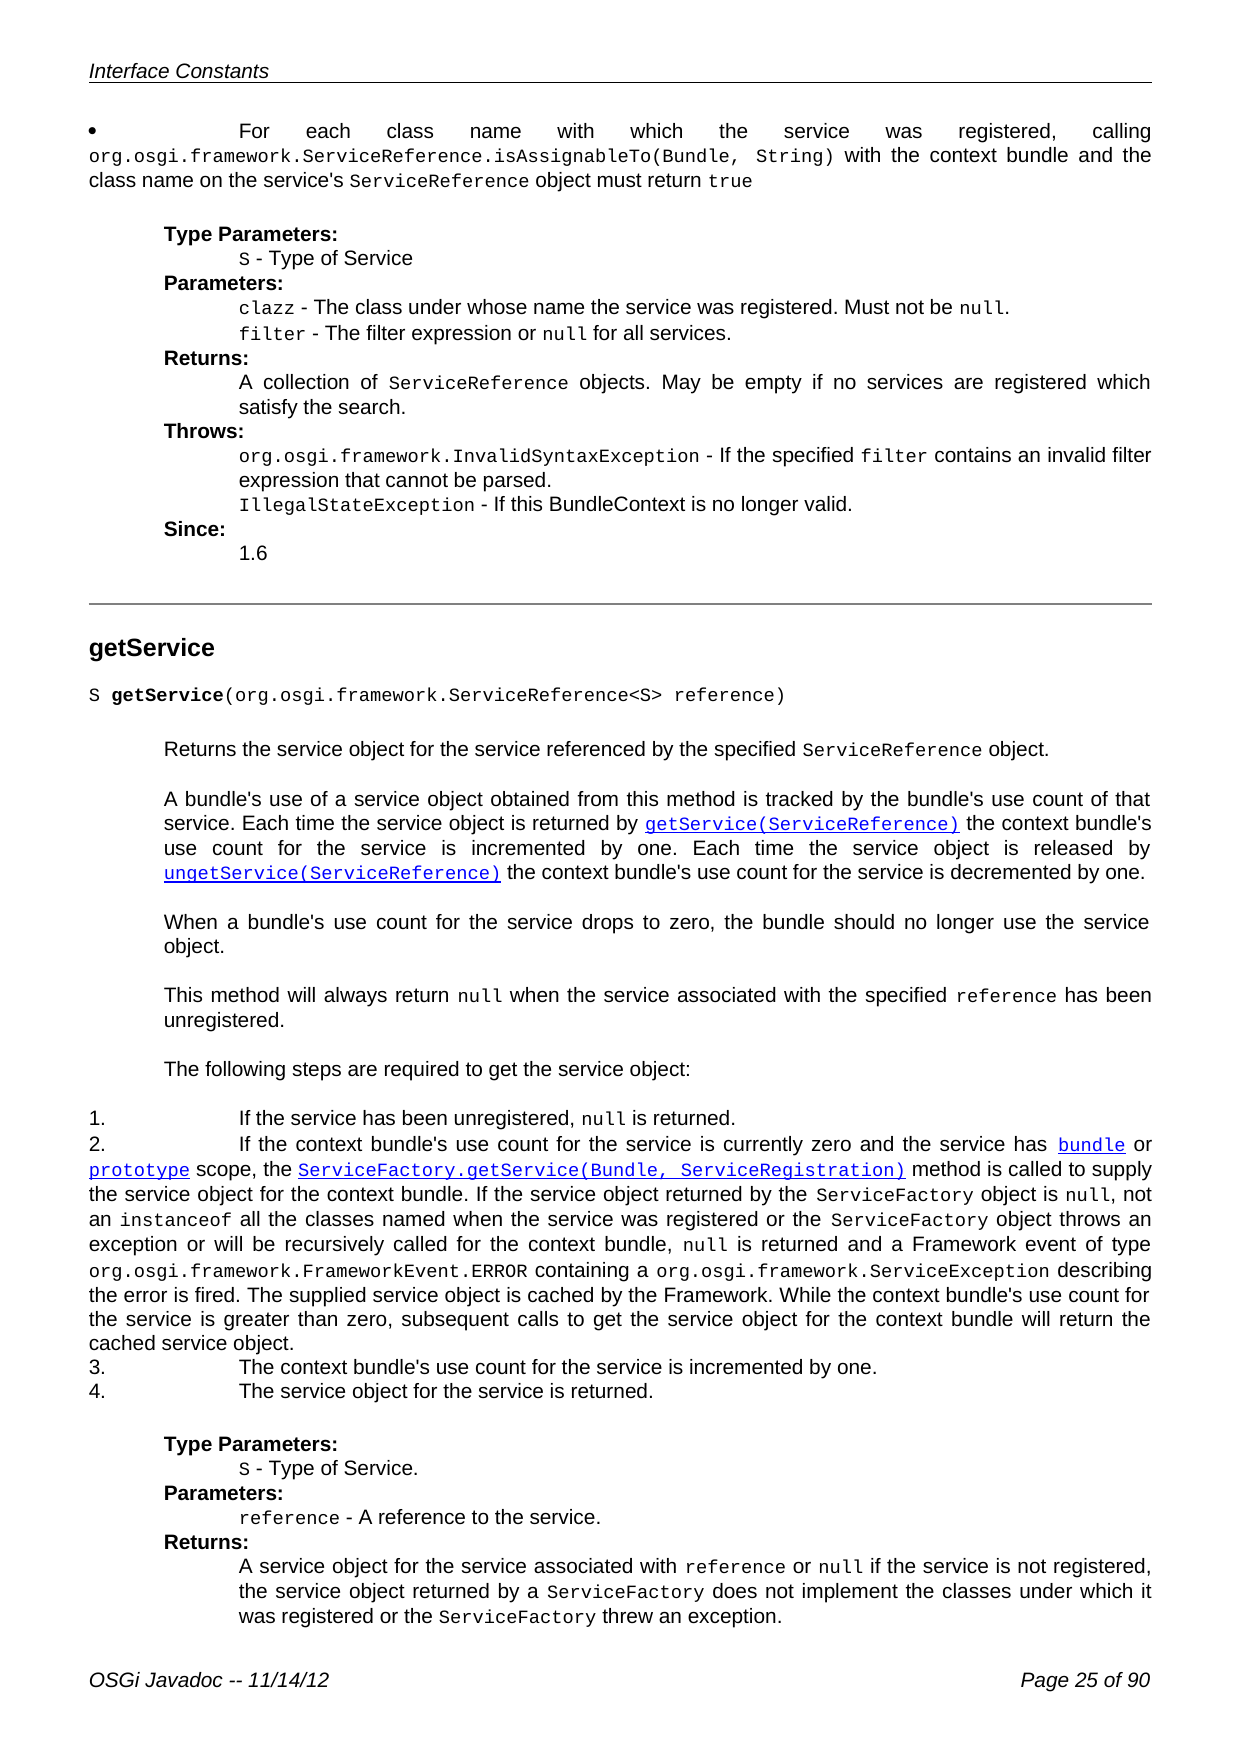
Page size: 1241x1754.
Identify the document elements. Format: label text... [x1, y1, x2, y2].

text Since: [163, 517, 1152, 541]
text IllegalStateException - If this BundleContext is no longer valid. [238, 492, 1152, 517]
text Returns: [163, 346, 1152, 369]
subtitle getService [88, 633, 1152, 662]
text filter - The filter expression or null for all services. [238, 320, 1152, 346]
text A collection of ServiceReference objects. May be empty if no services are registered which satisfy the search. [238, 369, 1152, 419]
text This method will always return null when the service associated with the specified reference has been unregistered. [163, 983, 1152, 1032]
text A bundle's use of a service object obtained from this method is tracked by the bundle's use count of that service. Each time the service object is returned by getService(ServiceReference) the context bundle's use count for the service is incremented by one. Each time the service object is released by ungetService(ServiceReference) the context bundle's use count for the service is decremented by one. [163, 787, 1152, 885]
text reference - A reference to the service. [238, 1505, 1152, 1530]
text S - Type of Service. [238, 1456, 1152, 1481]
text Type Parameters: [163, 222, 1152, 246]
text Parameters: [163, 271, 1152, 295]
text clazz - The class under whose name the service was registered. Must not be null. [238, 295, 1152, 320]
list If the context bundle's use count for the service is currently zero and the service has bundle or prototype scope, the ServiceFactory.getService(Bundle, ServiceRegistration) method is called to supply the service object for the context bundle. If the service object returned by the ServiceFactory object is null, not an instanceof all the classes named when the service was registered or the ServiceFactory object throws an exception or will be recursively called for the context bundle, null is returned and a Framework event of type org.osgi.framework.FrameworkEvent.ERROR containing a org.osgi.framework.ServiceException describing the error is fired. The supplied service object is cached by the Framework. While the context bundle's use count for the service is greater than zero, subsequent calls to get the service object for the context bundle will return the cached service object. [88, 1131, 1152, 1354]
text The following steps are required to get the service object: [163, 1057, 1152, 1081]
list The context bundle's use count for the service is incremented by one. [88, 1354, 1152, 1378]
text Returns the service object for the service referenced by the specified ServiceReference object. [163, 737, 1152, 762]
text S getService(org.osgi.framework.ServiceReference<S> reference) [88, 686, 1152, 707]
list If the service has been unregistered, null is returned. [88, 1106, 1152, 1131]
text Parameters: [163, 1481, 1152, 1505]
list For each class name with which the service was registered, calling org.osgi.framework.ServiceReference.isAssignableTo(Bundle, String) with the context bundle and the class name on the service's ServiceReference object must return true [88, 118, 1152, 193]
text Returns: [163, 1530, 1152, 1554]
list The service object for the service is returned. [88, 1378, 1152, 1402]
text org.osgi.framework.InvalidSyntaxException - If the specified filter contains an invalid filter expression that cannot be parsed. [238, 443, 1152, 492]
text S - Type of Service [238, 246, 1152, 271]
text 1.6 [238, 541, 1152, 565]
text When a bundle's use count for the service drops to zero, the bundle should no longer use the service object. [163, 910, 1152, 958]
text Throws: [163, 419, 1152, 443]
text A service object for the service associated with reference or null if the service is not registered, the service object returned by a ServiceFactory does not implement the classes under which it was registered or the ServiceFactory threw an exception. [238, 1554, 1152, 1629]
text Type Parameters: [163, 1432, 1152, 1456]
